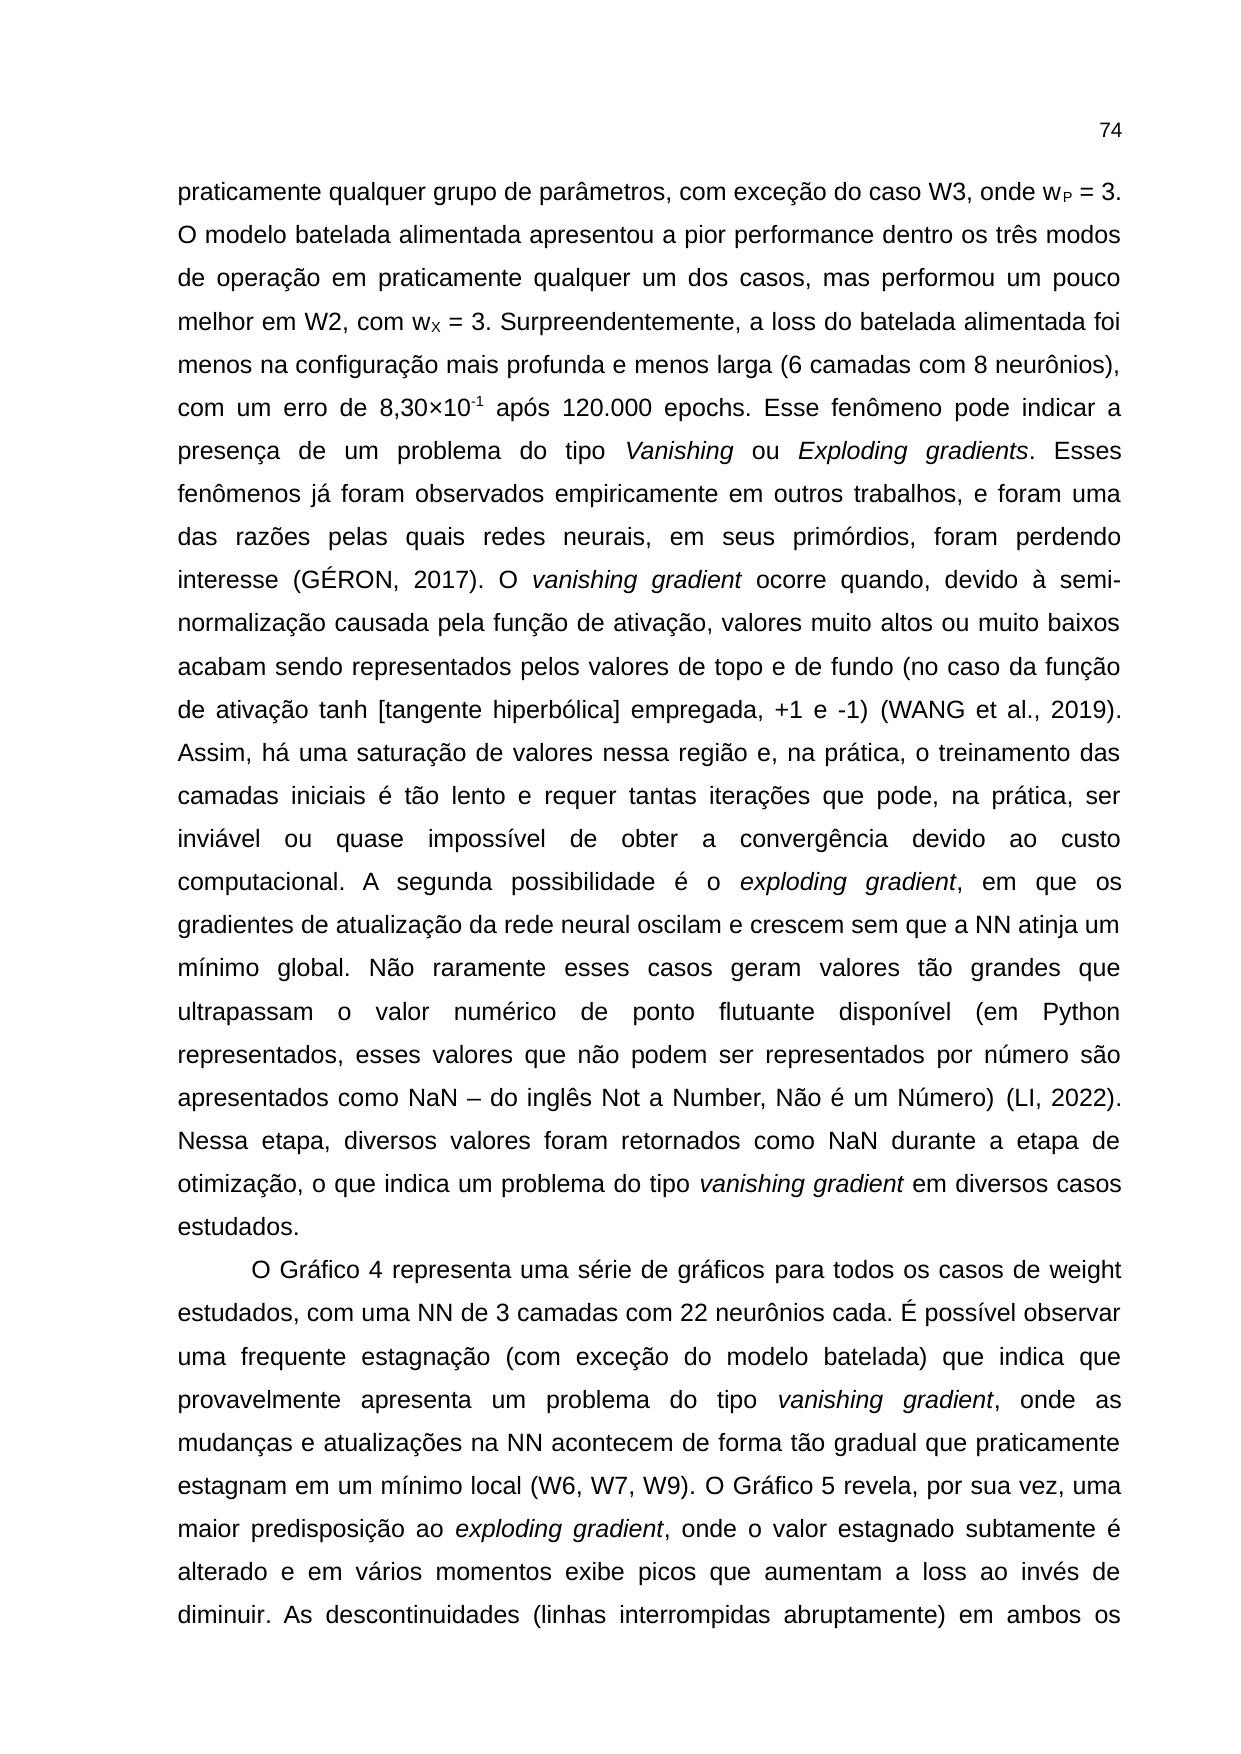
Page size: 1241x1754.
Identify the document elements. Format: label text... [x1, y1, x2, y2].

text praticamente qualquer grupo de parâmetros, com exceção do caso W3, onde wP = 3. O modelo batelada alimentada apresentou a pior performance dentro os três modos de operação em praticamente qualquer um dos casos, mas performou um pouco melhor em W2, com wX = 3. Surpreendentemente, a loss do batelada alimentada foi menos na configuração mais profunda e menos larga (6 camadas com 8 neurônios), com um erro de 8,30×10-1 após 120.000 epochs. Esse fenômeno pode indicar a presença de um problema do tipo Vanishing ou Exploding gradients. Esses fenômenos já foram observados empiricamente em outros trabalhos, e foram uma das razões pelas quais redes neurais, em seus primórdios, foram perdendo interesse (GÉRON, 2017). O vanishing gradient ocorre quando, devido à semi-normalização causada pela função de ativação, valores muito altos ou muito baixos acabam sendo representados pelos valores de topo e de fundo (no caso da função de ativação tanh [tangente hiperbólica] empregada, +1 e -1) (WANG et al., 2019). Assim, há uma saturação de valores nessa região e, na prática, o treinamento das camadas iniciais é tão lento e requer tantas iterações que pode, na prática, ser inviável ou quase impossível de obter a convergência devido ao custo computacional. A segunda possibilidade é o exploding gradient, em que os gradientes de atualização da rede neural oscilam e crescem sem que a NN atinja um mínimo global. Não raramente esses casos geram valores tão grandes que ultrapassam o valor numérico de ponto flutuante disponível (em Python representados, esses valores que não podem ser representados por número são apresentados como NaN – do inglês Not a Number, Não é um Número) (LI, 2022). Nessa etapa, diversos valores foram retornados como NaN durante a etapa de otimização, o que indica um problema do tipo vanishing gradient em diversos casos estudados. [177, 177, 1122, 1241]
text O Gráfico 4 representa uma série de gráficos para todos os casos de weight estudados, com uma NN de 3 camadas com 22 neurônios cada. É possível observar uma frequente estagnação (com exceção do modelo batelada) que indica que provavelmente apresenta um problema do tipo vanishing gradient, onde as mudanças e atualizações na NN acontecem de forma tão gradual que praticamente estagnam em um mínimo local (W6, W7, W9). O Gráfico 5 revela, por sua vez, uma maior predisposição ao exploding gradient, onde o valor estagnado subtamente é alterado e em vários momentos exibe picos que aumentam a loss ao invés de diminuir. As descontinuidades (linhas interrompidas abruptamente) em ambos os [177, 1255, 1122, 1629]
